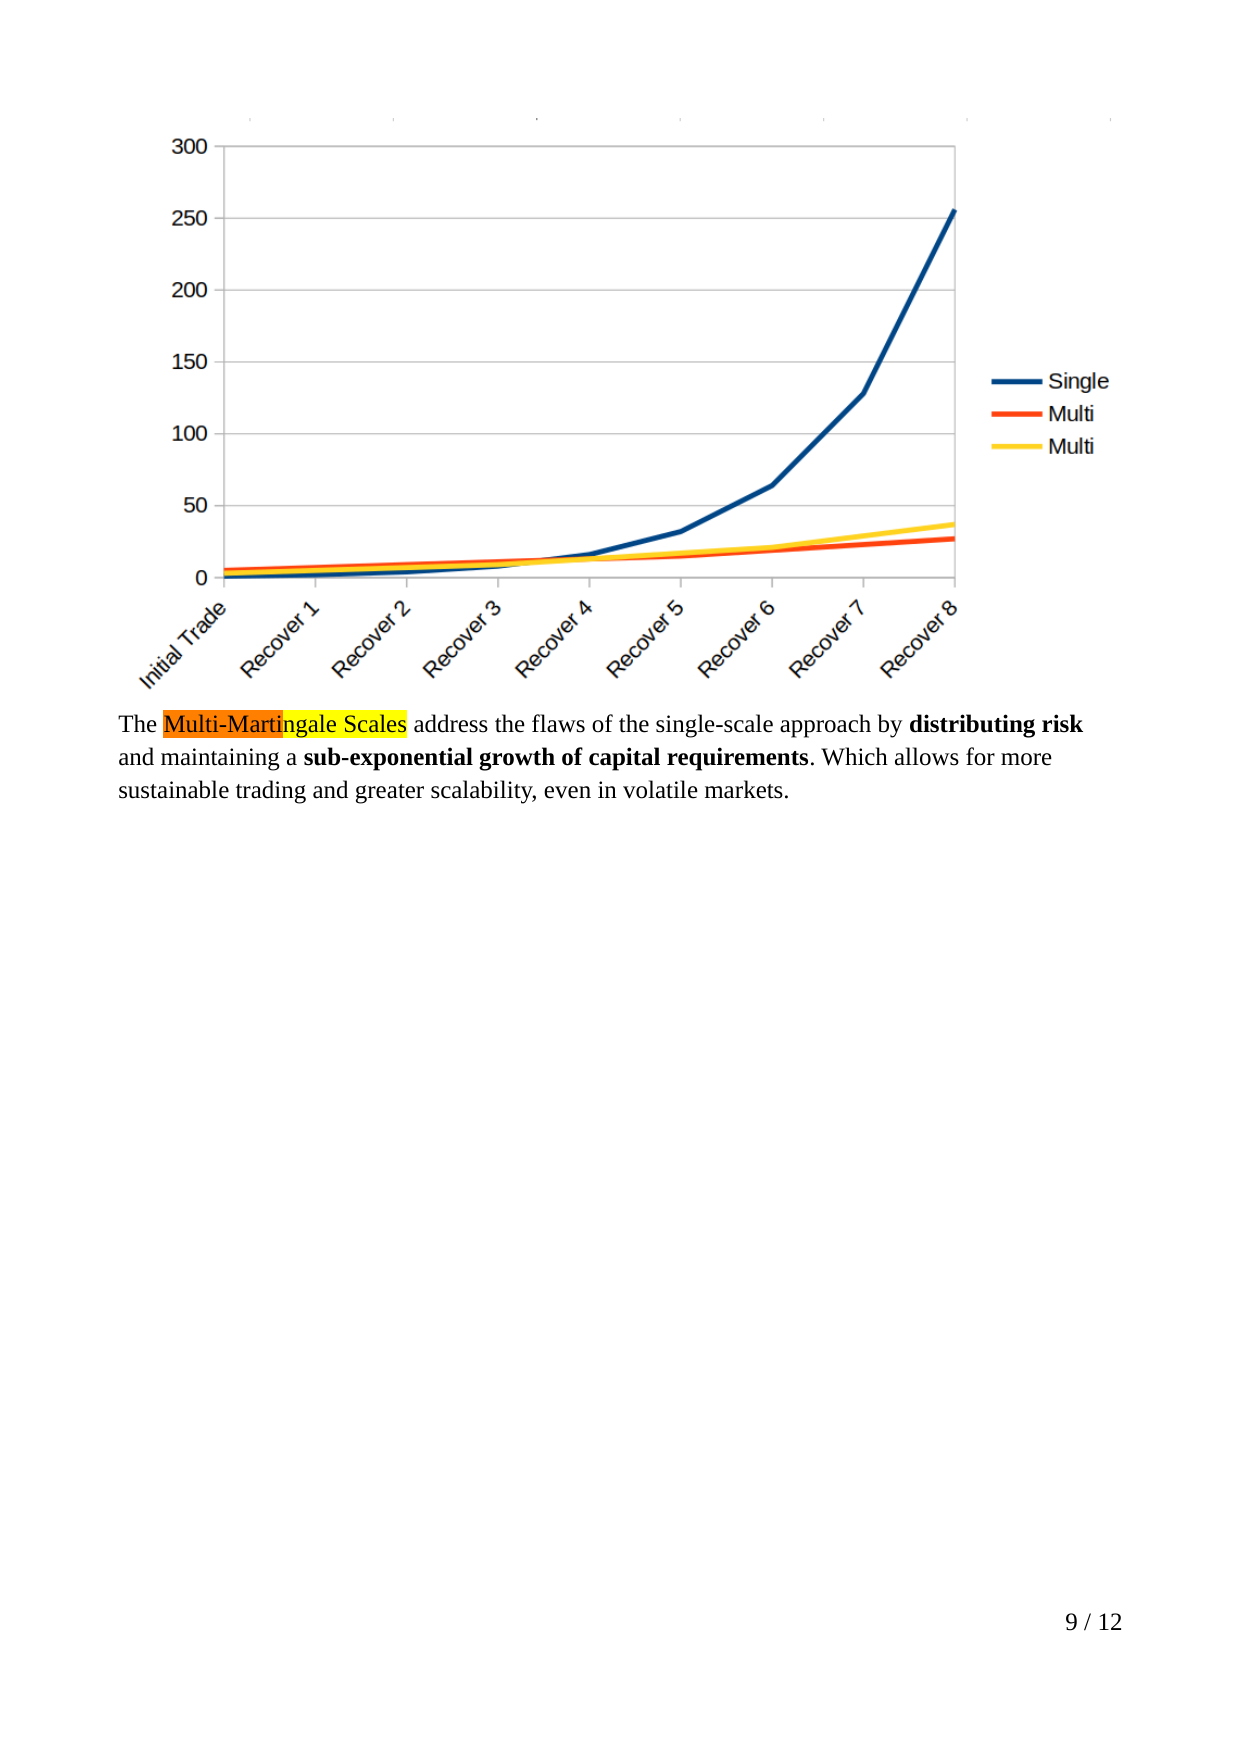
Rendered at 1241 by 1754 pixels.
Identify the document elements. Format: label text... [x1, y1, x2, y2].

text The Multi-Martingale Scales address the flaws of the single-scale approach by distributing risk and maintaining a sub-exponential growth of capital requirements. Which allows for more sustainable trading and greater scalability, even in volatile markets. [118, 706, 1122, 804]
picture [118, 118, 1123, 706]
